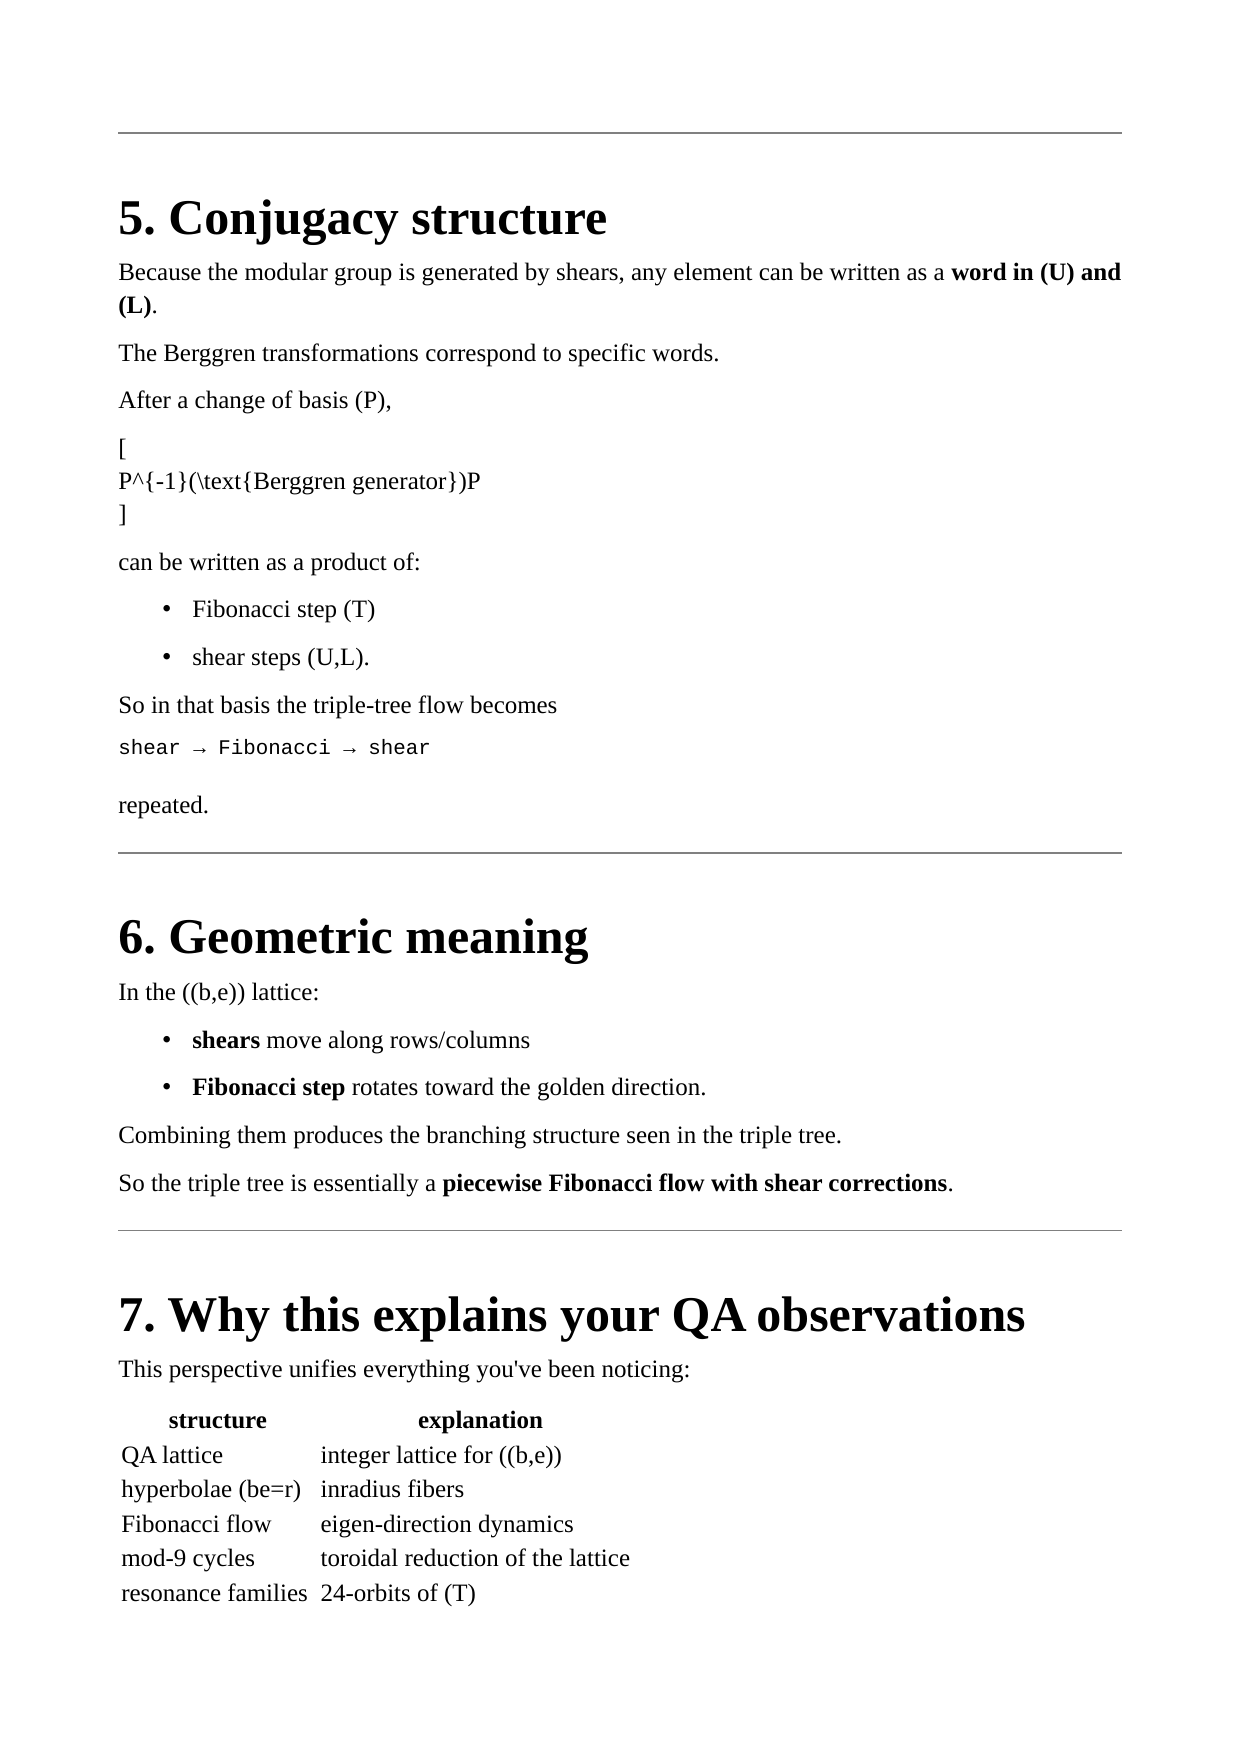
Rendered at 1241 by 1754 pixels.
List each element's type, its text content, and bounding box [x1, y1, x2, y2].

text Because the modular group is generated by shears, any element can be written as a word in (U) and (L). [118, 257, 1122, 319]
text The Berggren transformations correspond to specific words. [118, 338, 1122, 367]
table_cell mod-9 cycles [118, 1541, 317, 1575]
table_cell hyperbolae (be=r) [118, 1471, 317, 1506]
text shear → Fibonacci → shear [118, 737, 1122, 761]
table_cell integer lattice for ((b,e)) [318, 1437, 643, 1471]
table_cell toroidal reduction of the lattice [318, 1541, 643, 1575]
table_header explanation [318, 1402, 643, 1437]
table_cell Fibonacci flow [118, 1506, 317, 1541]
table_cell eigen-direction dynamics [318, 1506, 643, 1541]
table_cell resonance families [118, 1575, 317, 1610]
table_cell inradius fibers [318, 1471, 643, 1506]
list Fibonacci step rotates toward the golden direction. [162, 1072, 1122, 1101]
table_cell QA lattice [118, 1437, 317, 1471]
text So in that basis the triple-tree flow becomes [118, 690, 1122, 718]
table_cell 24-orbits of (T) [318, 1575, 643, 1610]
subtitle 7. Why this explains your QA observations [118, 1284, 1122, 1342]
text So the triple tree is essentially a piecewise Fibonacci flow with shear corrections. [118, 1168, 1122, 1196]
subtitle 6. Geometric meaning [118, 907, 1122, 965]
text [ P^{-1}(\text{Berggren generator})P ] [118, 433, 1122, 528]
text Combining them produces the branching structure seen in the triple tree. [118, 1120, 1122, 1149]
list Fibonacci step (T) [162, 594, 1122, 623]
list shears move along rows/columns [162, 1025, 1122, 1054]
table_header structure [118, 1402, 317, 1437]
text After a change of basis (P), [118, 386, 1122, 414]
text This perspective unifies everything you've been noticing: [118, 1354, 1122, 1383]
text repeated. [118, 790, 1122, 819]
list shear steps (U,L). [162, 642, 1122, 671]
text can be written as a product of: [118, 547, 1122, 576]
text In the ((b,e)) lattice: [118, 977, 1122, 1006]
subtitle 5. Conjugacy structure [118, 187, 1122, 245]
